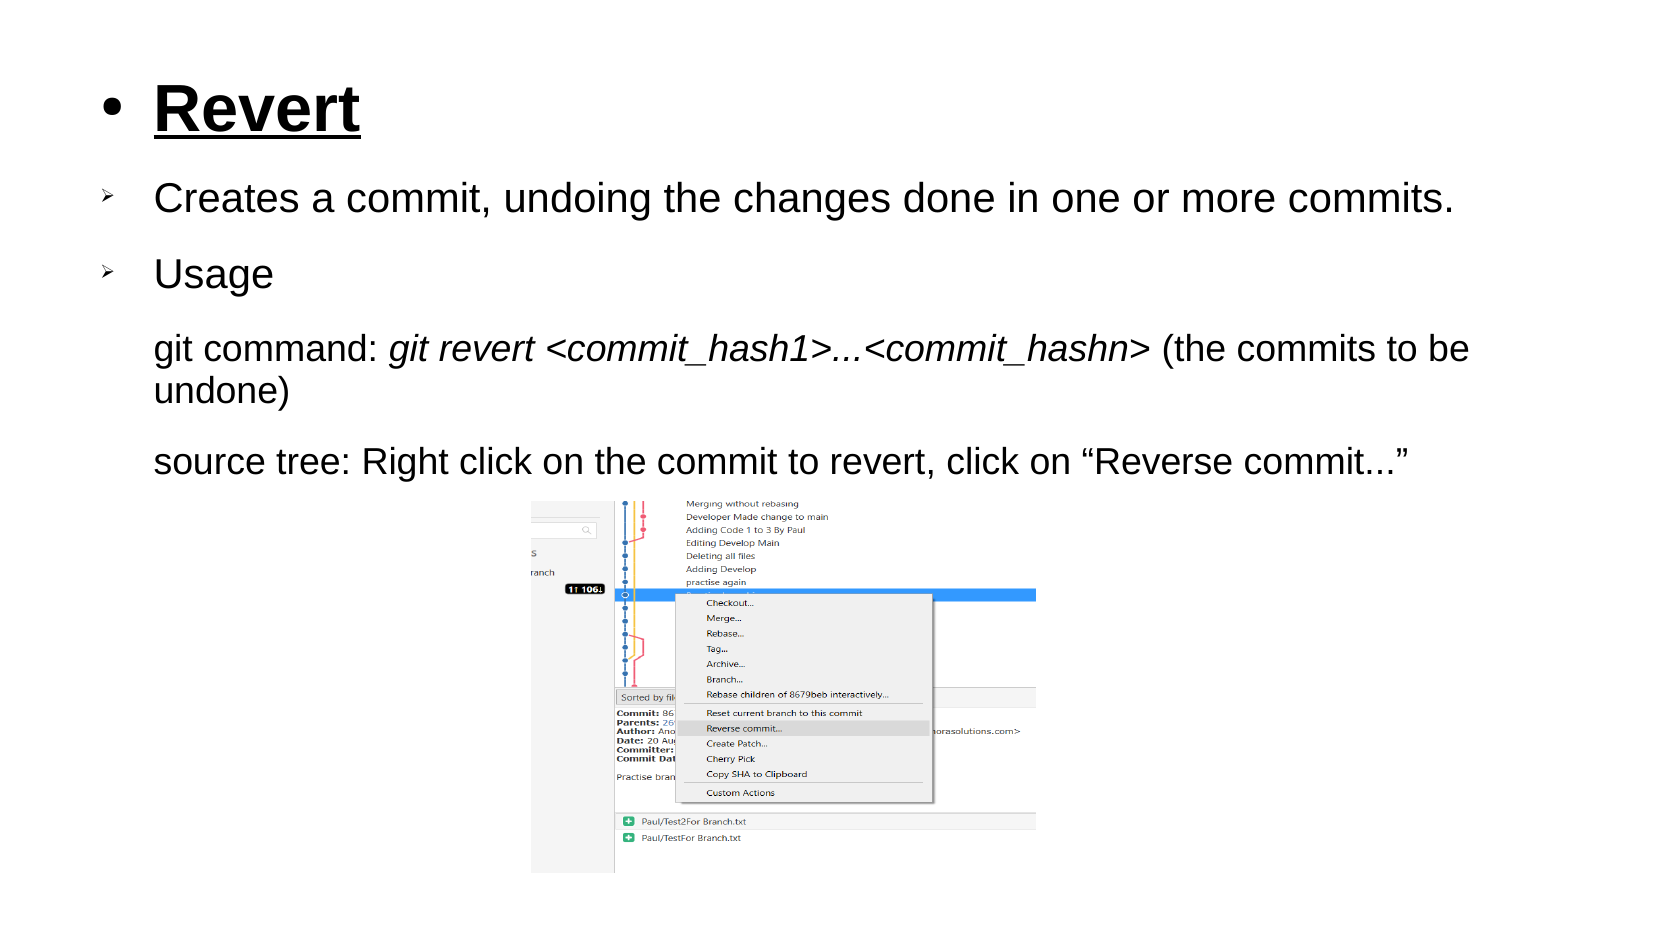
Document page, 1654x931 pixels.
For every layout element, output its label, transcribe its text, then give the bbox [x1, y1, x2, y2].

picture [531, 501, 1036, 873]
list Revert Creates a commit, undoing the changes done in one or more commits. Usage git command: git revert <commit_hash1>...<commit_hashn> (the commits to be undone) source tree: Right click on the commit to revert, click on “Reverse commit...” [82, 70, 1571, 810]
